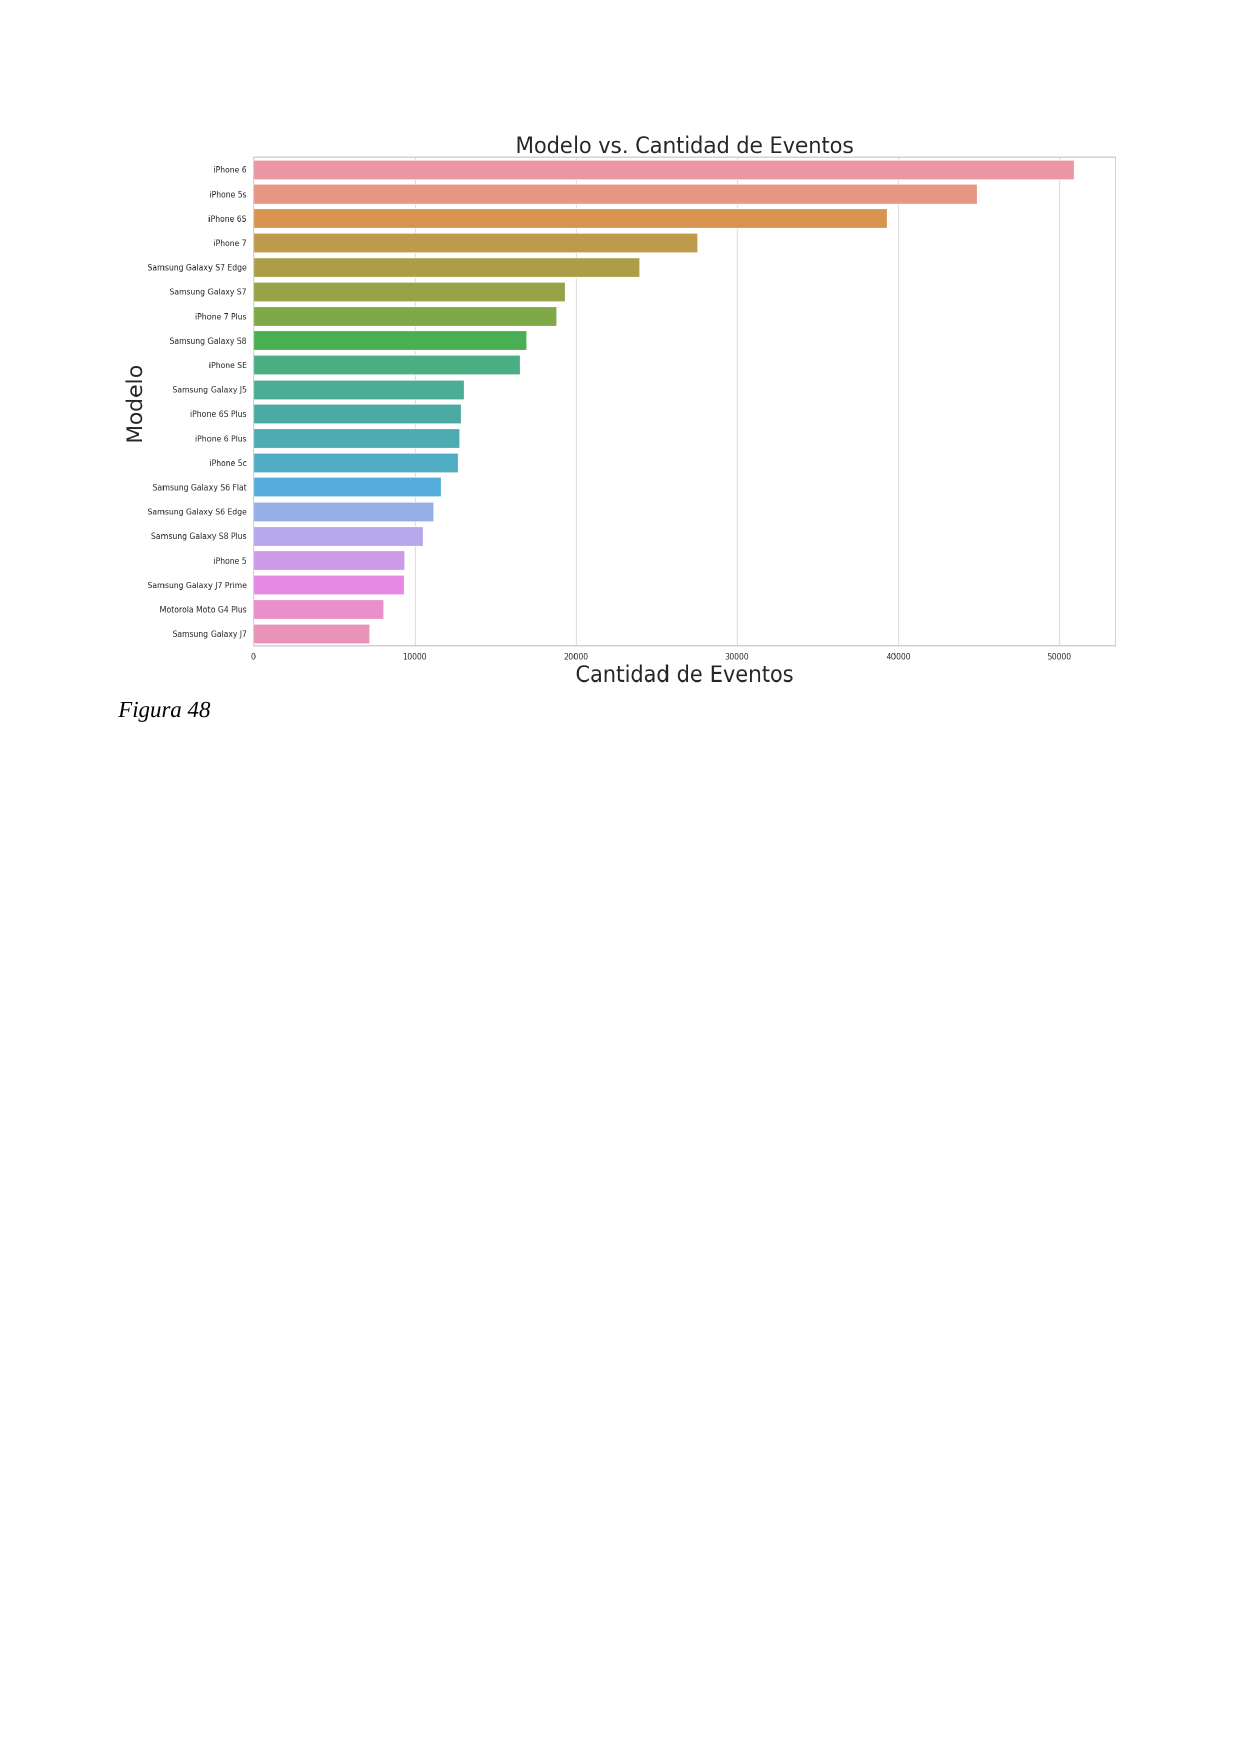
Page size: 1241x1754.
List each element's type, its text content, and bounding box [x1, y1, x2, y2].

text Figura 48 [118, 691, 1122, 723]
picture [118, 130, 1123, 691]
